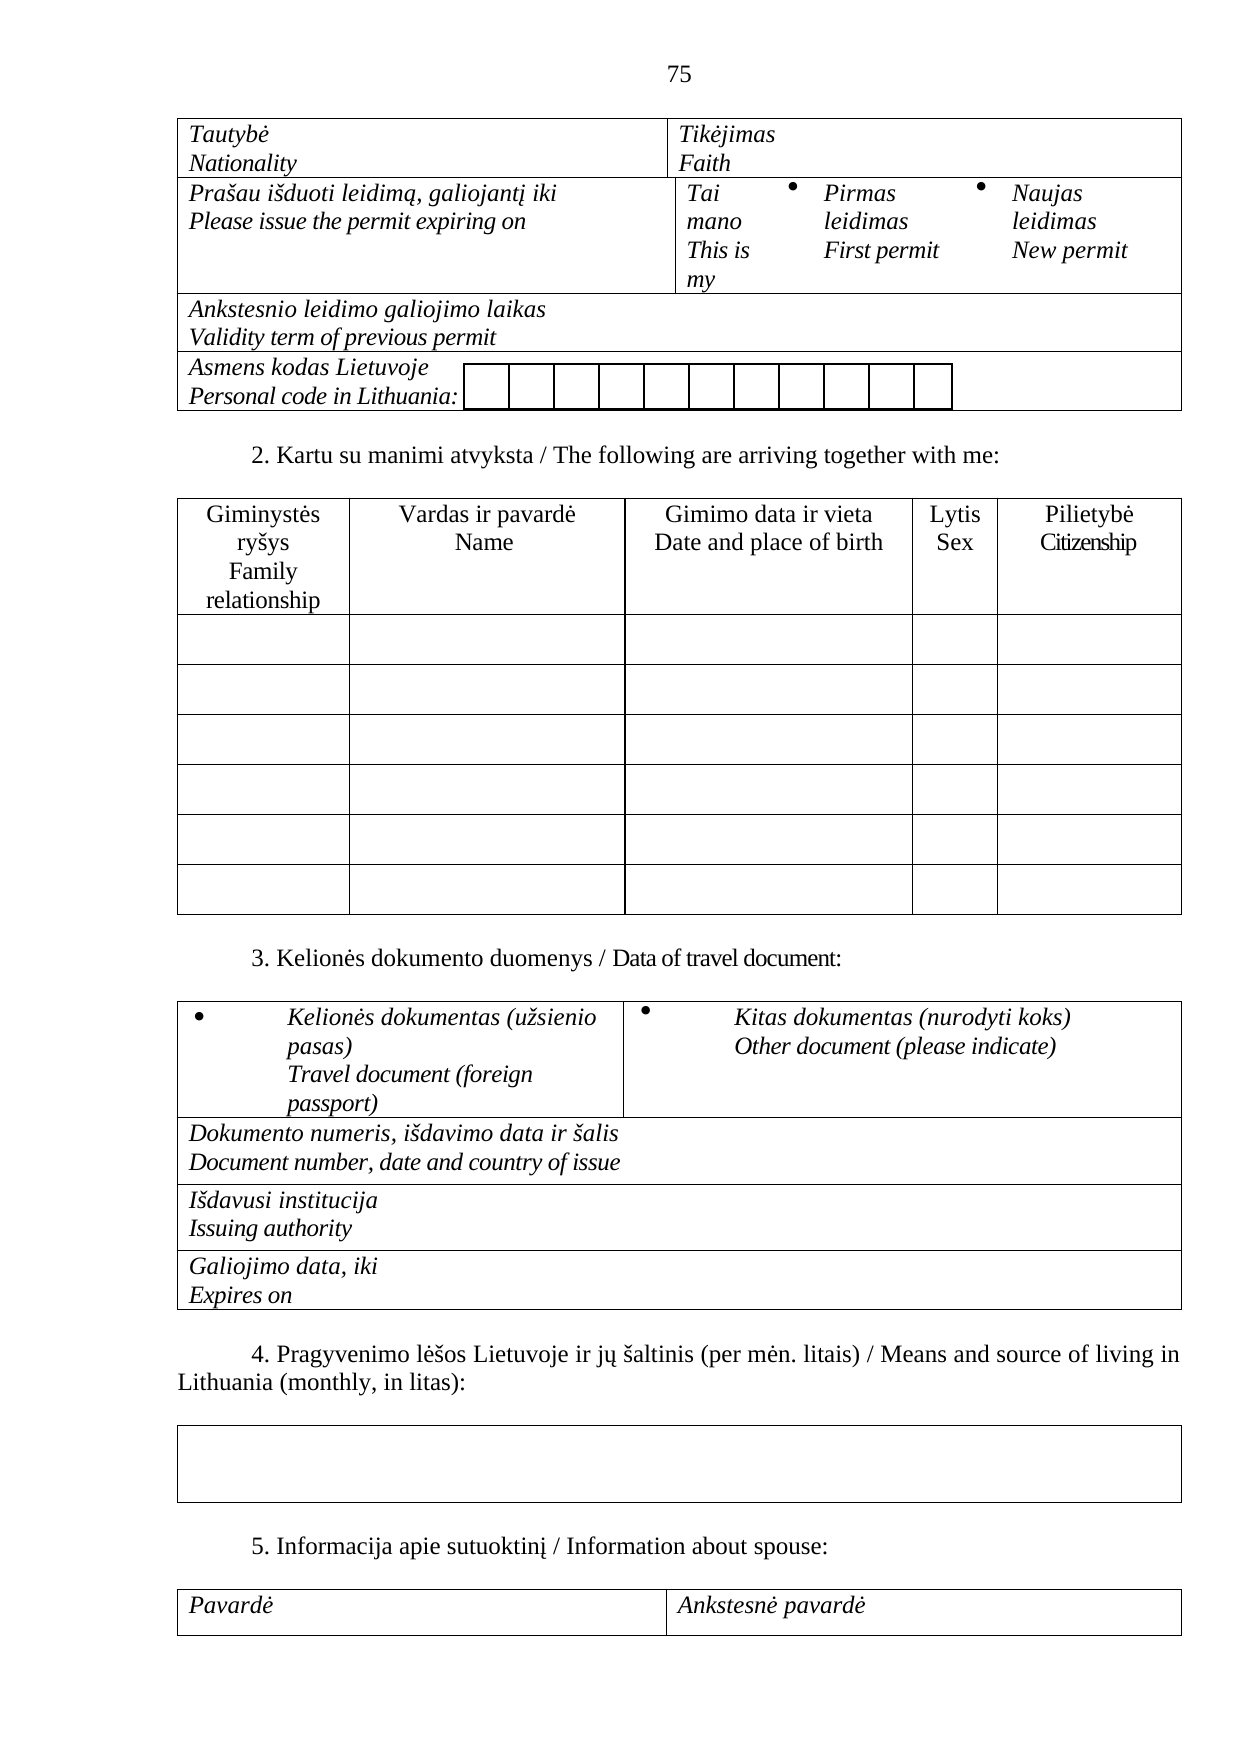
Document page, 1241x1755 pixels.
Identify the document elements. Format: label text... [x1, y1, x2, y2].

text 2. Kartu su manimi atvyksta / The following are arriving together with me: [177, 440, 1181, 469]
text 3. Kelionės dokumento duomenys / Data of travel document: [177, 943, 1181, 972]
table_cell Tikėjimas Faith [668, 119, 1181, 177]
table_cell [626, 815, 912, 864]
table_cell Dokumento numeris, išdavimo data ir šalis Document number, date and country of issue [178, 1118, 1181, 1184]
table_cell [626, 665, 912, 714]
table_cell [178, 765, 349, 814]
table_cell Prašau išduoti leidimą, galiojantį iki Please issue the permit expiring on [178, 178, 675, 293]
table_cell [998, 665, 1181, 714]
table_cell Pirmas leidimas First permit [813, 178, 966, 293]
table_cell [626, 865, 912, 914]
table_cell [178, 665, 349, 714]
table_cell  [778, 178, 812, 293]
table_header Ankstesnė pavardė [667, 1590, 1181, 1635]
table_header Kitas dokumentas (nurodyti koks) Other document (please indicate) [723, 1002, 1181, 1117]
table_cell [178, 865, 349, 914]
table_cell Naujas leidimas New permit [1001, 178, 1181, 293]
table_header Giminystės ryšys Family relationship [178, 499, 349, 614]
table_header Vardas ir pavardė Name [350, 499, 624, 614]
table_header Pavardė [178, 1590, 666, 1635]
text 5. Informacija apie sutuoktinį / Information about spouse: [177, 1531, 1181, 1560]
table_cell  [966, 178, 1001, 293]
table_header Pilietybė Citizenship [998, 499, 1181, 614]
table_cell Galiojimo data, iki Expires on [178, 1251, 1181, 1309]
table_cell [913, 815, 997, 864]
table_cell [626, 765, 912, 814]
table_header  [178, 1002, 276, 1117]
table_cell [350, 615, 624, 664]
table_cell [998, 615, 1181, 664]
table_header Gimimo data ir vieta Date and place of birth [626, 499, 912, 614]
table_cell [350, 815, 624, 864]
text 4. Pragyvenimo lėšos Lietuvoje ir jų šaltinis (per mėn. litais) / Means and source of living in Lithuania (monthly, in litas): [177, 1339, 1181, 1396]
table_cell [913, 665, 997, 714]
table_cell [913, 865, 997, 914]
table_cell [178, 715, 349, 764]
table_cell [998, 815, 1181, 864]
table_cell [350, 765, 624, 814]
table_header  [624, 1002, 723, 1117]
table_cell [626, 615, 912, 664]
table_cell [350, 865, 624, 914]
table_cell Ankstesnio leidimo galiojimo laikas Validity term of previous permit [178, 294, 1181, 351]
table_cell [178, 615, 349, 664]
table_header Kelionės dokumentas (užsienio pasas) Travel document (foreign passport) [276, 1002, 623, 1117]
table_cell Asmens kodas Lietuvoje Personal code in Lithuania: [178, 352, 1181, 410]
table_cell [350, 715, 624, 764]
table_cell [913, 715, 997, 764]
table_cell [998, 765, 1181, 814]
table_cell [998, 865, 1181, 914]
table_cell [913, 615, 997, 664]
table_header Lytis Sex [913, 499, 997, 614]
table_cell [913, 765, 997, 814]
table_cell [178, 815, 349, 864]
table_header [178, 1426, 1181, 1502]
table_cell Tai mano This is my [676, 178, 777, 293]
table_cell [626, 715, 912, 764]
table_cell [350, 665, 624, 714]
table_cell Išdavusi institucija Issuing authority [178, 1185, 1181, 1250]
table_cell Tautybė Nationality [178, 119, 667, 177]
table_cell [998, 715, 1181, 764]
